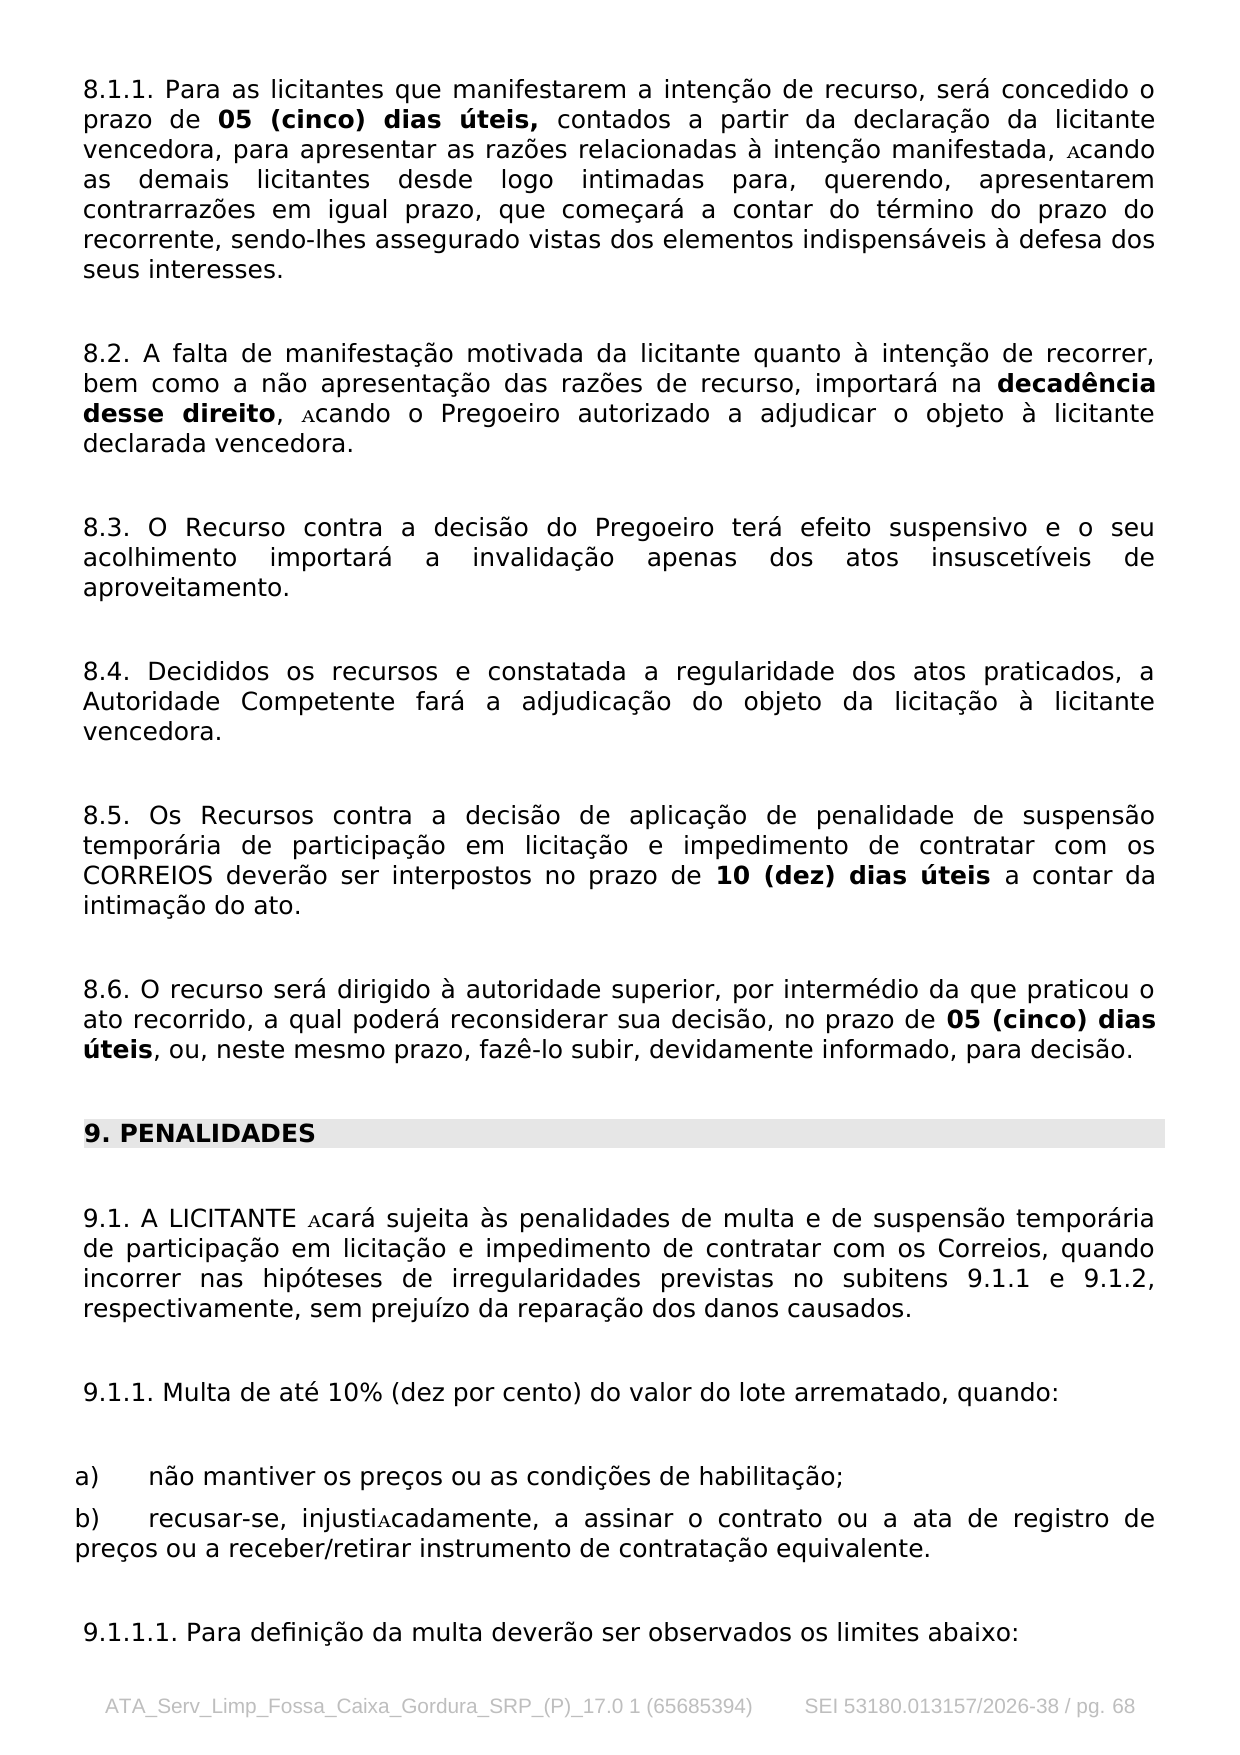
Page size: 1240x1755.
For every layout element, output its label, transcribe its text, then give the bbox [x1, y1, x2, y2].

subtitle 9. PENALIDADES [84, 1119, 1165, 1148]
text 9.1.1.1. Para definição da multa deverão ser observados os limites abaixo: [83, 1618, 1156, 1647]
list recusar-se, injusticadamente, a assinar o contrato ou a ata de registro de preços ou a receber/retirar instrumento de contratação equivalente. [74, 1504, 1156, 1563]
text 9.1. A LICITANTE cará sujeita às penalidades de multa e de suspensão temporária de participação em licitação e impedimento de contratar com os Correios, quando incorrer nas hipóteses de irregularidades previstas no subitens 9.1.1 e 9.1.2, respectivamente, sem prejuízo da reparação dos danos causados. [83, 1204, 1156, 1323]
text 9.1.1. Multa de até 10% (dez por cento) do valor do lote arrematado, quando: [83, 1378, 1156, 1407]
text 8.2. A falta de manifestação motivada da licitante quanto à intenção de recorrer, bem como a não apresentação das razões de recurso, importará na decadência desse direito, cando o Pregoeiro autorizado a adjudicar o objeto à licitante declarada vencedora. [83, 339, 1156, 458]
text 8.4. Decididos os recursos e constatada a regularidade dos atos praticados, a Autoridade Competente fará a adjudicação do objeto da licitação à licitante vencedora. [83, 657, 1156, 746]
text 8.5. Os Recursos contra a decisão de aplicação de penalidade de suspensão temporária de participação em licitação e impedimento de contratar com os CORREIOS deverão ser interpostos no prazo de 10 (dez) dias úteis a contar da intimação do ato. [83, 801, 1156, 920]
text 8.6. O recurso será dirigido à autoridade superior, por intermédio da que praticou o ato recorrido, a qual poderá reconsiderar sua decisão, no prazo de 05 (cinco) dias úteis, ou, neste mesmo prazo, fazê-lo subir, devidamente informado, para decisão. [83, 975, 1156, 1064]
text 8.1.1. Para as licitantes que manifestarem a intenção de recurso, será concedido o prazo de 05 (cinco) dias úteis, contados a partir da declaração da licitante vencedora, para apresentar as razões relacionadas à intenção manifestada, cando as demais licitantes desde logo intimadas para, querendo, apresentarem contrarrazões em igual prazo, que começará a contar do término do prazo do recorrente, sendo-lhes assegurado vistas dos elementos indispensáveis à defesa dos seus interesses. [83, 75, 1156, 284]
list não mantiver os preços ou as condições de habilitação; [74, 1462, 1156, 1491]
text 8.3. O Recurso contra a decisão do Pregoeiro terá efeito suspensivo e o seu acolhimento importará a invalidação apenas dos atos insuscetíveis de aproveitamento. [83, 513, 1156, 602]
